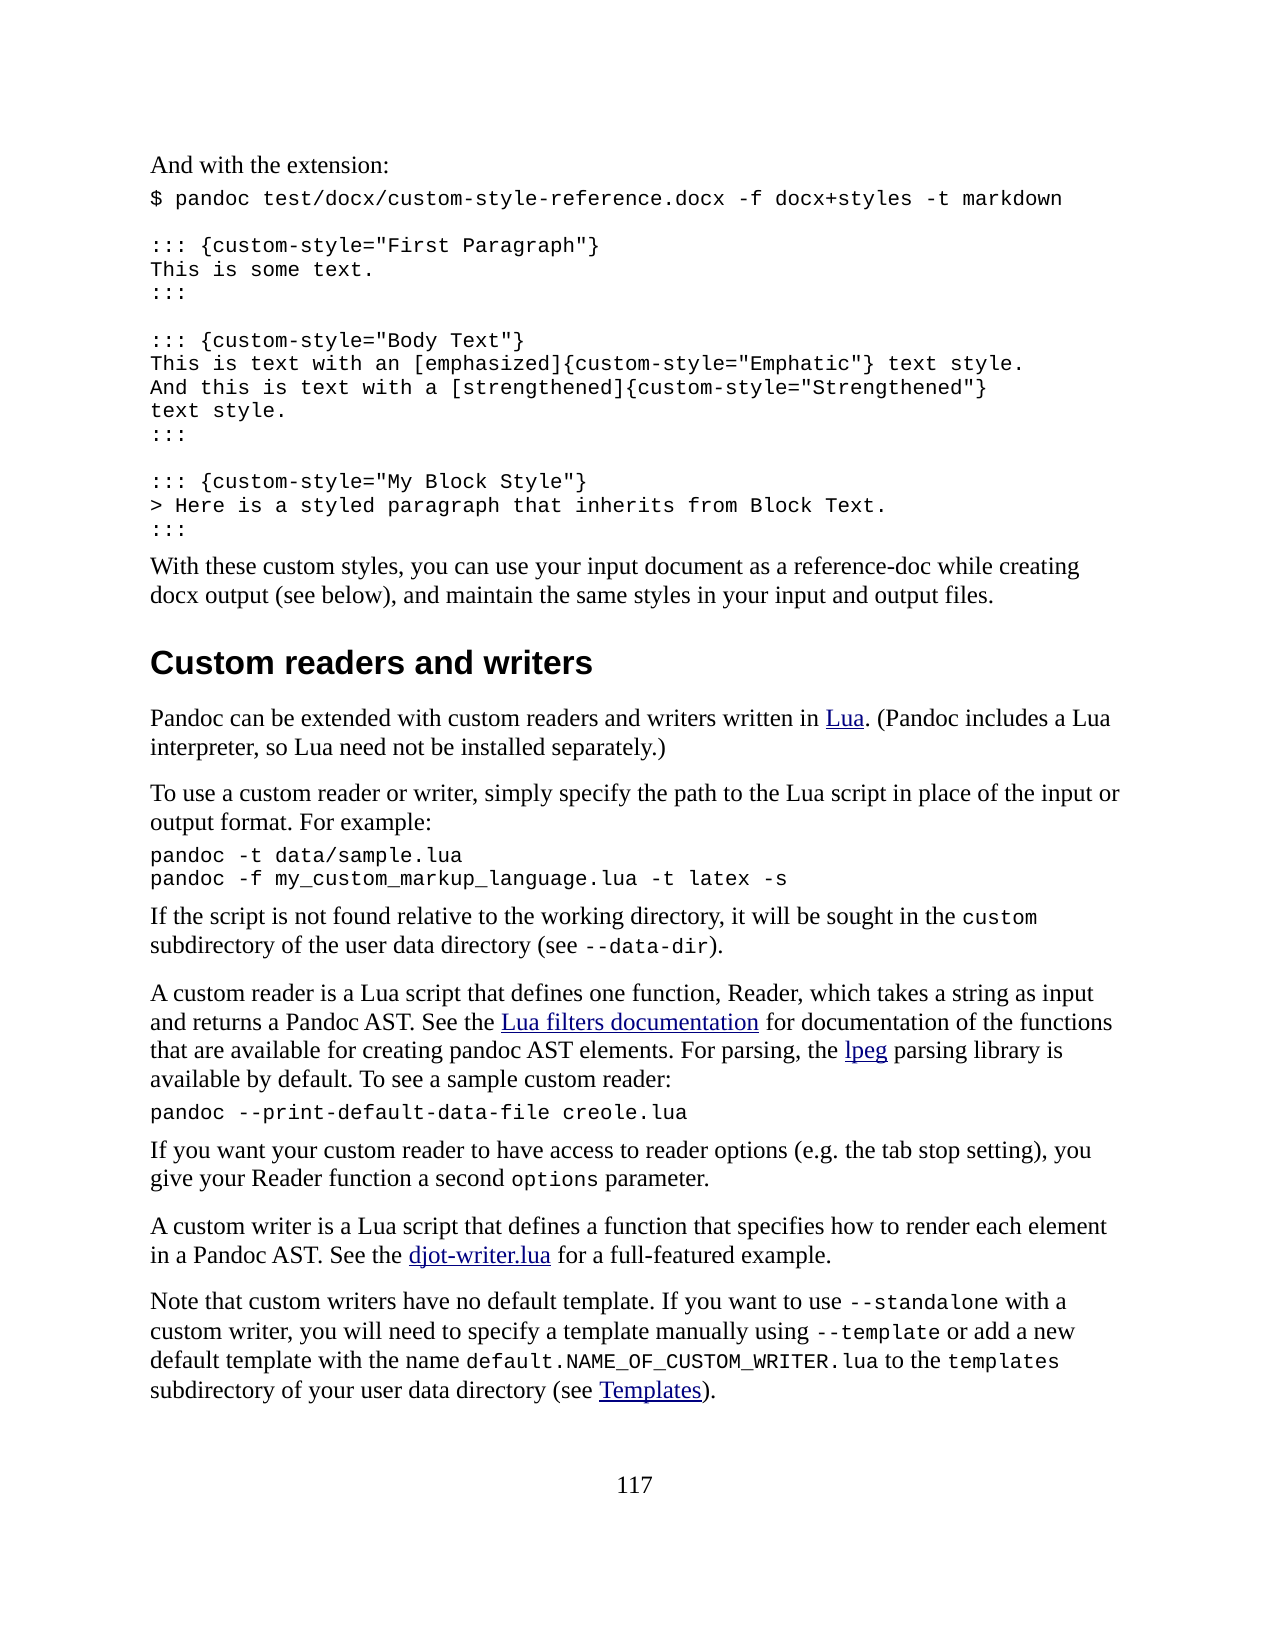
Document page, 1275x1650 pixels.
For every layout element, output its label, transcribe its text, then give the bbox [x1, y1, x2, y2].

text If you want your custom reader to have access to reader options (e.g. the tab stop setting), you give your Reader function a second options parameter. [150, 1135, 1125, 1193]
text Pandoc can be extended with custom readers and writers written in Lua. (Pandoc includes a Lua interpreter, so Lua need not be installed separately.) [150, 703, 1125, 760]
text ::: [150, 282, 1125, 306]
text To use a custom reader or writer, simply specify the path to the Lua script in place of the input or output format. For example: [150, 778, 1125, 836]
text A custom reader is a Lua script that defines one function, Reader, which takes a string as input and returns a Pandoc AST. See the Lua filters documentation for documentation of the functions that are available for creating pandoc AST elements. For parsing, the lpeg parsing library is available by default. To see a sample custom reader: [150, 978, 1125, 1093]
text This is text with an [emphasized]{custom-style="Emphatic"} text style. [150, 353, 1125, 377]
text ::: {custom-style="Body Text"} [150, 329, 1125, 353]
text And this is text with a [strengthened]{custom-style="Strengthened"} [150, 377, 1125, 401]
subtitle Custom readers and writers [150, 643, 1125, 681]
text pandoc -t data/sample.lua [150, 845, 1125, 868]
text ::: {custom-style="First Paragraph"} [150, 235, 1125, 259]
text Note that custom writers have no default template. If you want to use --standalone with a custom writer, you will need to specify a template manually using --template or add a new default template with the name default.NAME_OF_CUSTOM_WRITER.lua to the templates subdirectory of your user data directory (see Templates). [150, 1286, 1125, 1404]
text ::: {custom-style="My Block Style"} [150, 471, 1125, 495]
text With these custom styles, you can use your input document as a reference-doc while creating docx output (see below), and maintain the same styles in your input and output files. [150, 551, 1125, 609]
text A custom writer is a Lua script that defines a function that specifies how to render each element in a Pandoc AST. See the djot-writer.lua for a full-featured example. [150, 1211, 1125, 1268]
text ::: [150, 519, 1125, 542]
text text style. [150, 401, 1125, 424]
text > Here is a styled paragraph that inherits from Block Text. [150, 495, 1125, 519]
text And with the extension: [150, 150, 1125, 179]
text If the script is not found relative to the working directory, it will be sought in the custom subdirectory of the user data directory (see --data-dir). [150, 901, 1125, 960]
text This is some text. [150, 259, 1125, 282]
text ::: [150, 424, 1125, 448]
text pandoc --print-default-data-file creole.lua [150, 1102, 1125, 1126]
text pandoc -f my_custom_markup_language.lua -t latex -s [150, 868, 1125, 892]
text $ pandoc test/docx/custom-style-reference.docx -f docx+styles -t markdown [150, 188, 1125, 211]
